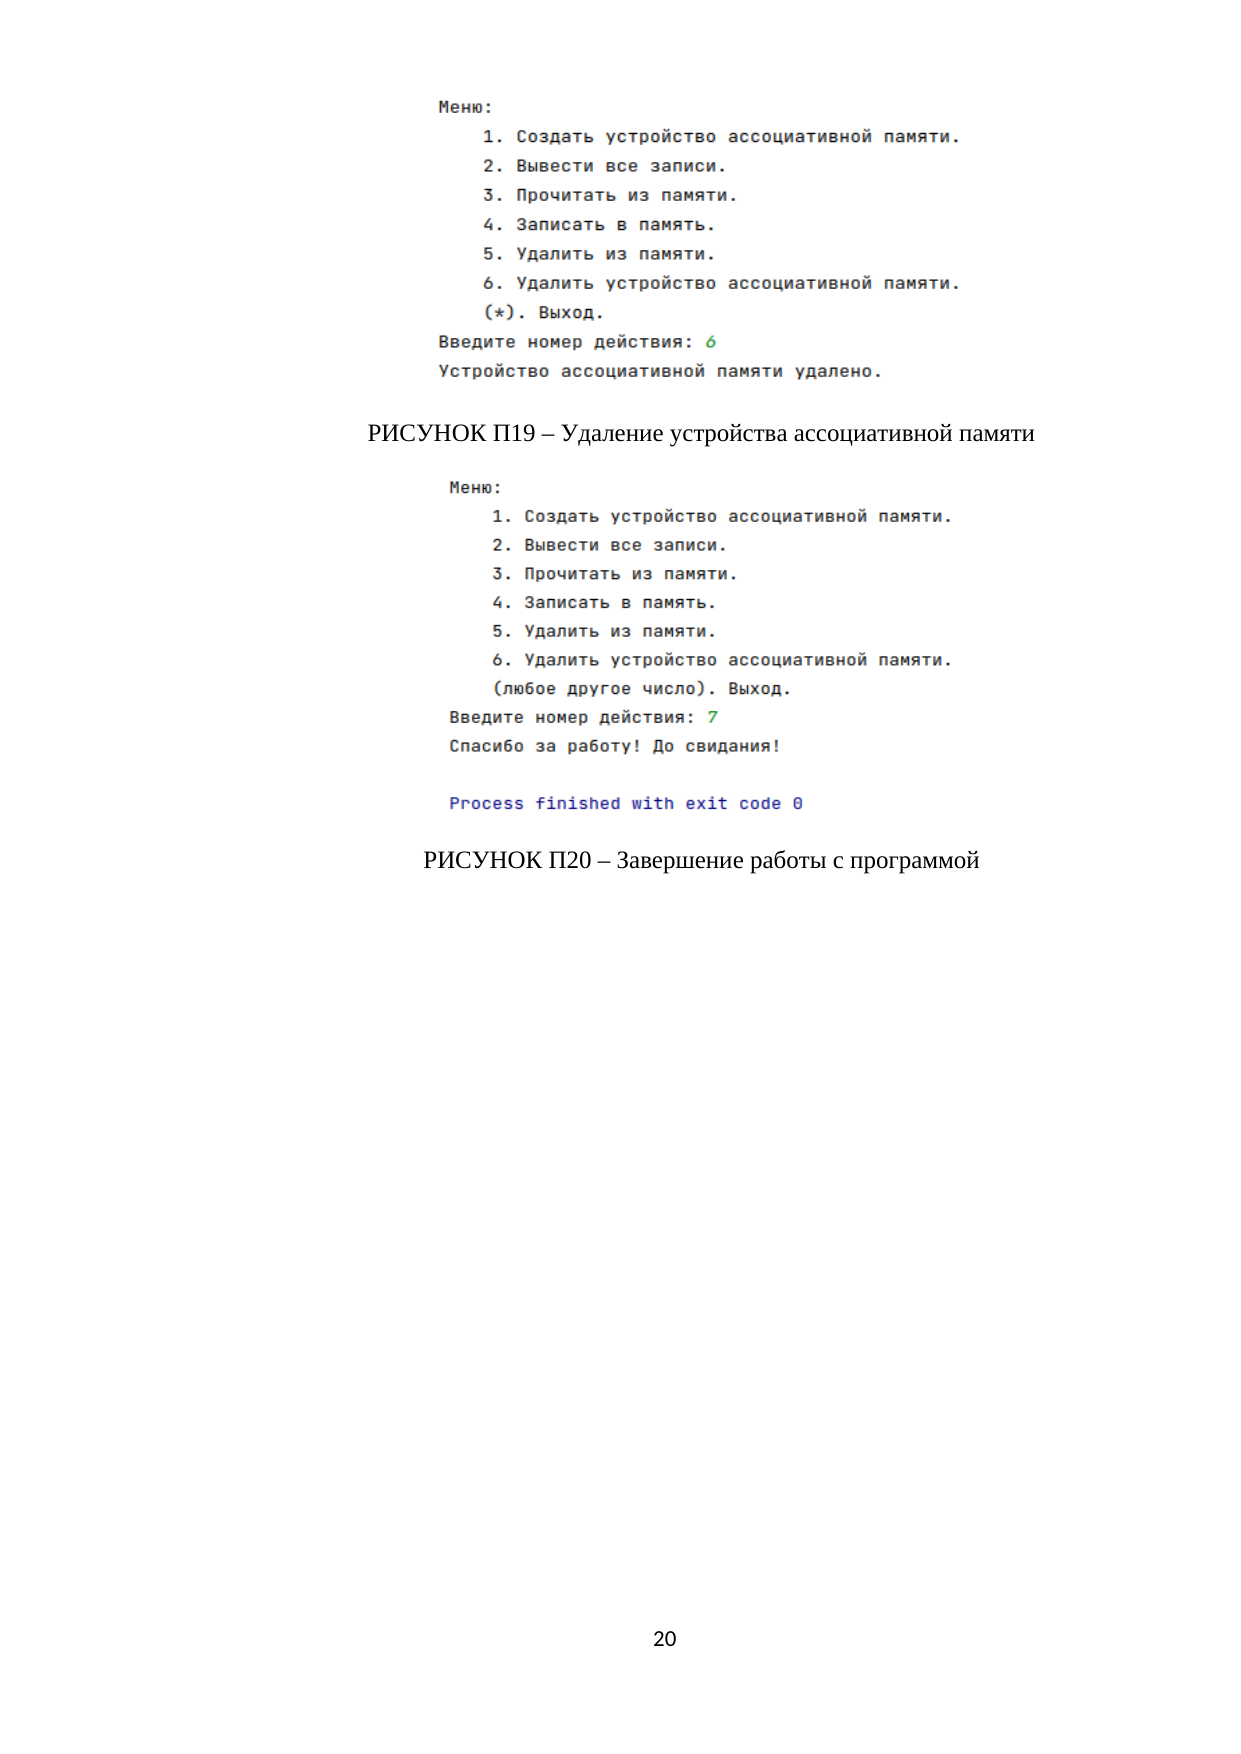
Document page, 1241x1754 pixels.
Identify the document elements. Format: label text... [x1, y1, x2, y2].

text РИСУНОК П20 – Завершение работы с программой [177, 845, 1152, 874]
text РИСУНОК П19 – Удаление устройства ассоциативной памяти [177, 418, 1152, 446]
